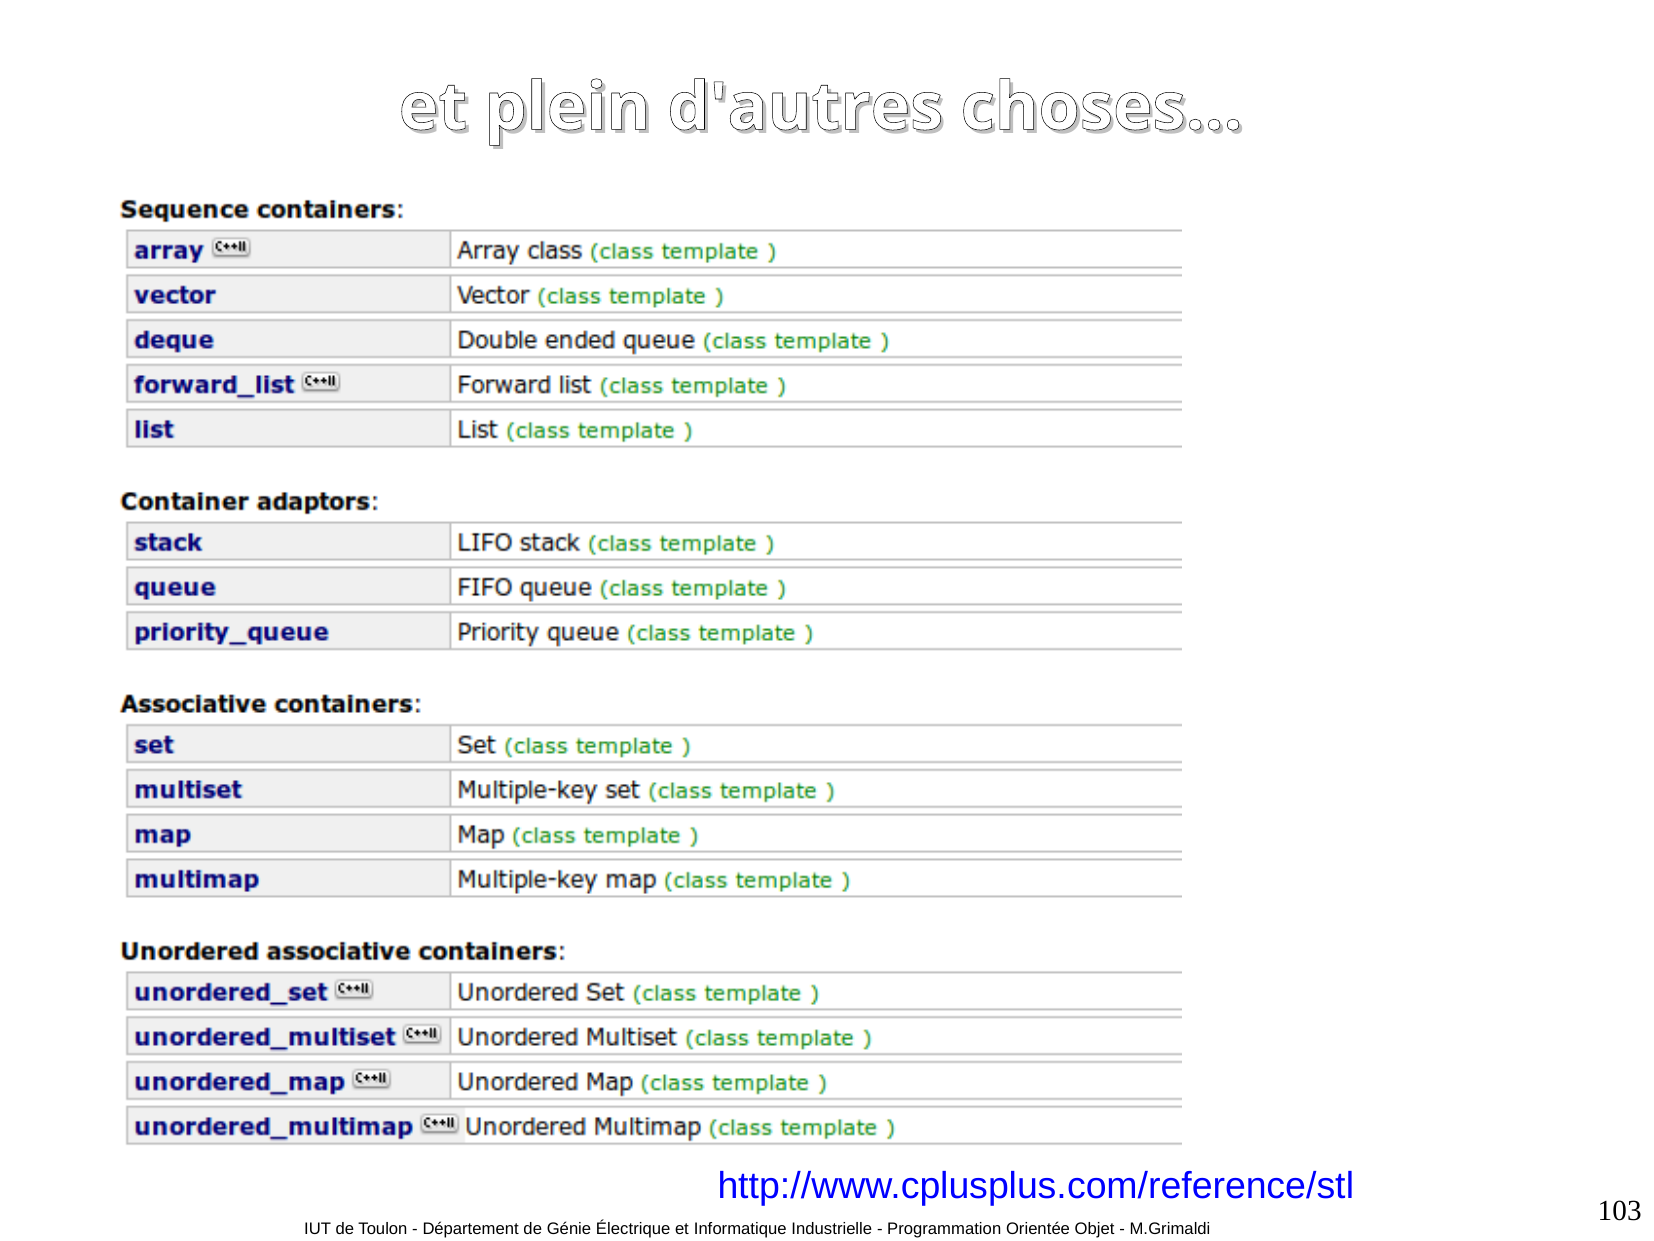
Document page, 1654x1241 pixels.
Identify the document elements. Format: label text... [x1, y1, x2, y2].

picture [113, 193, 1182, 1151]
text_box http://www.cplusplus.com/reference/stl [702, 1157, 1370, 1215]
title et plein d'autres choses... [76, 0, 1565, 208]
